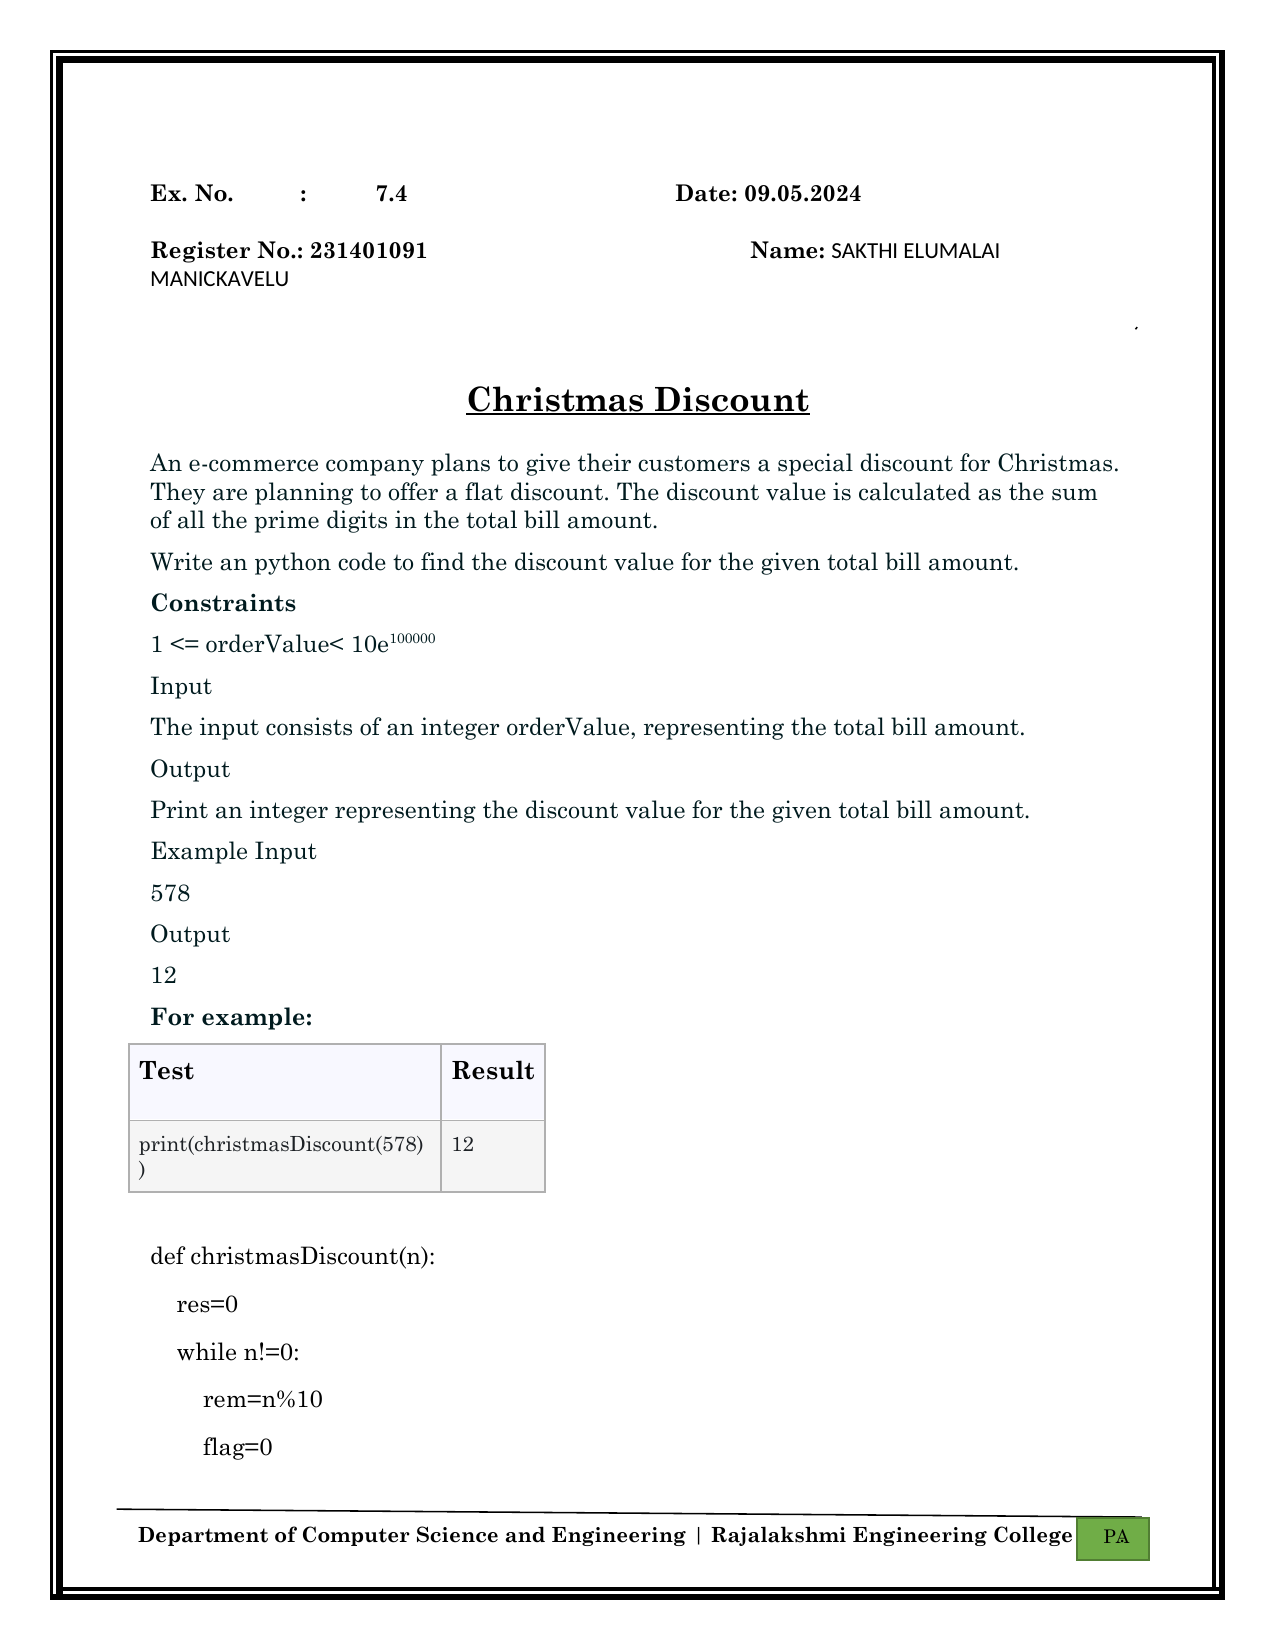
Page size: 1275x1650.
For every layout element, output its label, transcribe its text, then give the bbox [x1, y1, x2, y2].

table_header Test [130, 1045, 440, 1119]
text Ex. No. : 7.4 Date: 09.05.2024 [150, 179, 1125, 207]
text 1 <= orderValue< 10e100000 [150, 629, 1125, 658]
text rem=n%10 [150, 1384, 1125, 1413]
table_cell print(christmasDiscount(578)) [130, 1121, 440, 1191]
text Example Input [150, 836, 1125, 865]
table_header Result [442, 1045, 544, 1119]
text Output [150, 919, 1125, 948]
text Print an integer representing the discount value for the given total bill amount. [150, 795, 1125, 823]
text res=0 [150, 1288, 1125, 1317]
text Christmas Discount [150, 378, 1125, 418]
text def christmasDiscount(n): [150, 1241, 1125, 1269]
text Constraints [150, 588, 1125, 617]
table_cell 12 [442, 1121, 544, 1191]
text They are planning to offer a flat discount. The discount value is calculated as the sum of all the prime digits in the total bill amount. [150, 476, 1125, 534]
text Output [150, 753, 1125, 782]
text 578 [150, 877, 1125, 906]
text The input consists of an integer orderValue, representing the total bill amount. [150, 712, 1125, 741]
text Register No.: 231401091 Name: SAKTHI ELUMALAI MANICKAVELU [150, 236, 1125, 292]
text For example: [150, 1001, 1125, 1030]
text flag=0 [150, 1432, 1125, 1461]
text Input [150, 671, 1125, 699]
text while n!=0: [150, 1336, 1125, 1365]
text 12 [150, 960, 1125, 989]
text Write an python code to find the discount value for the given total bill amount. [150, 547, 1125, 575]
text An e-commerce company plans to give their customers a special discount for Christmas. [150, 447, 1125, 476]
